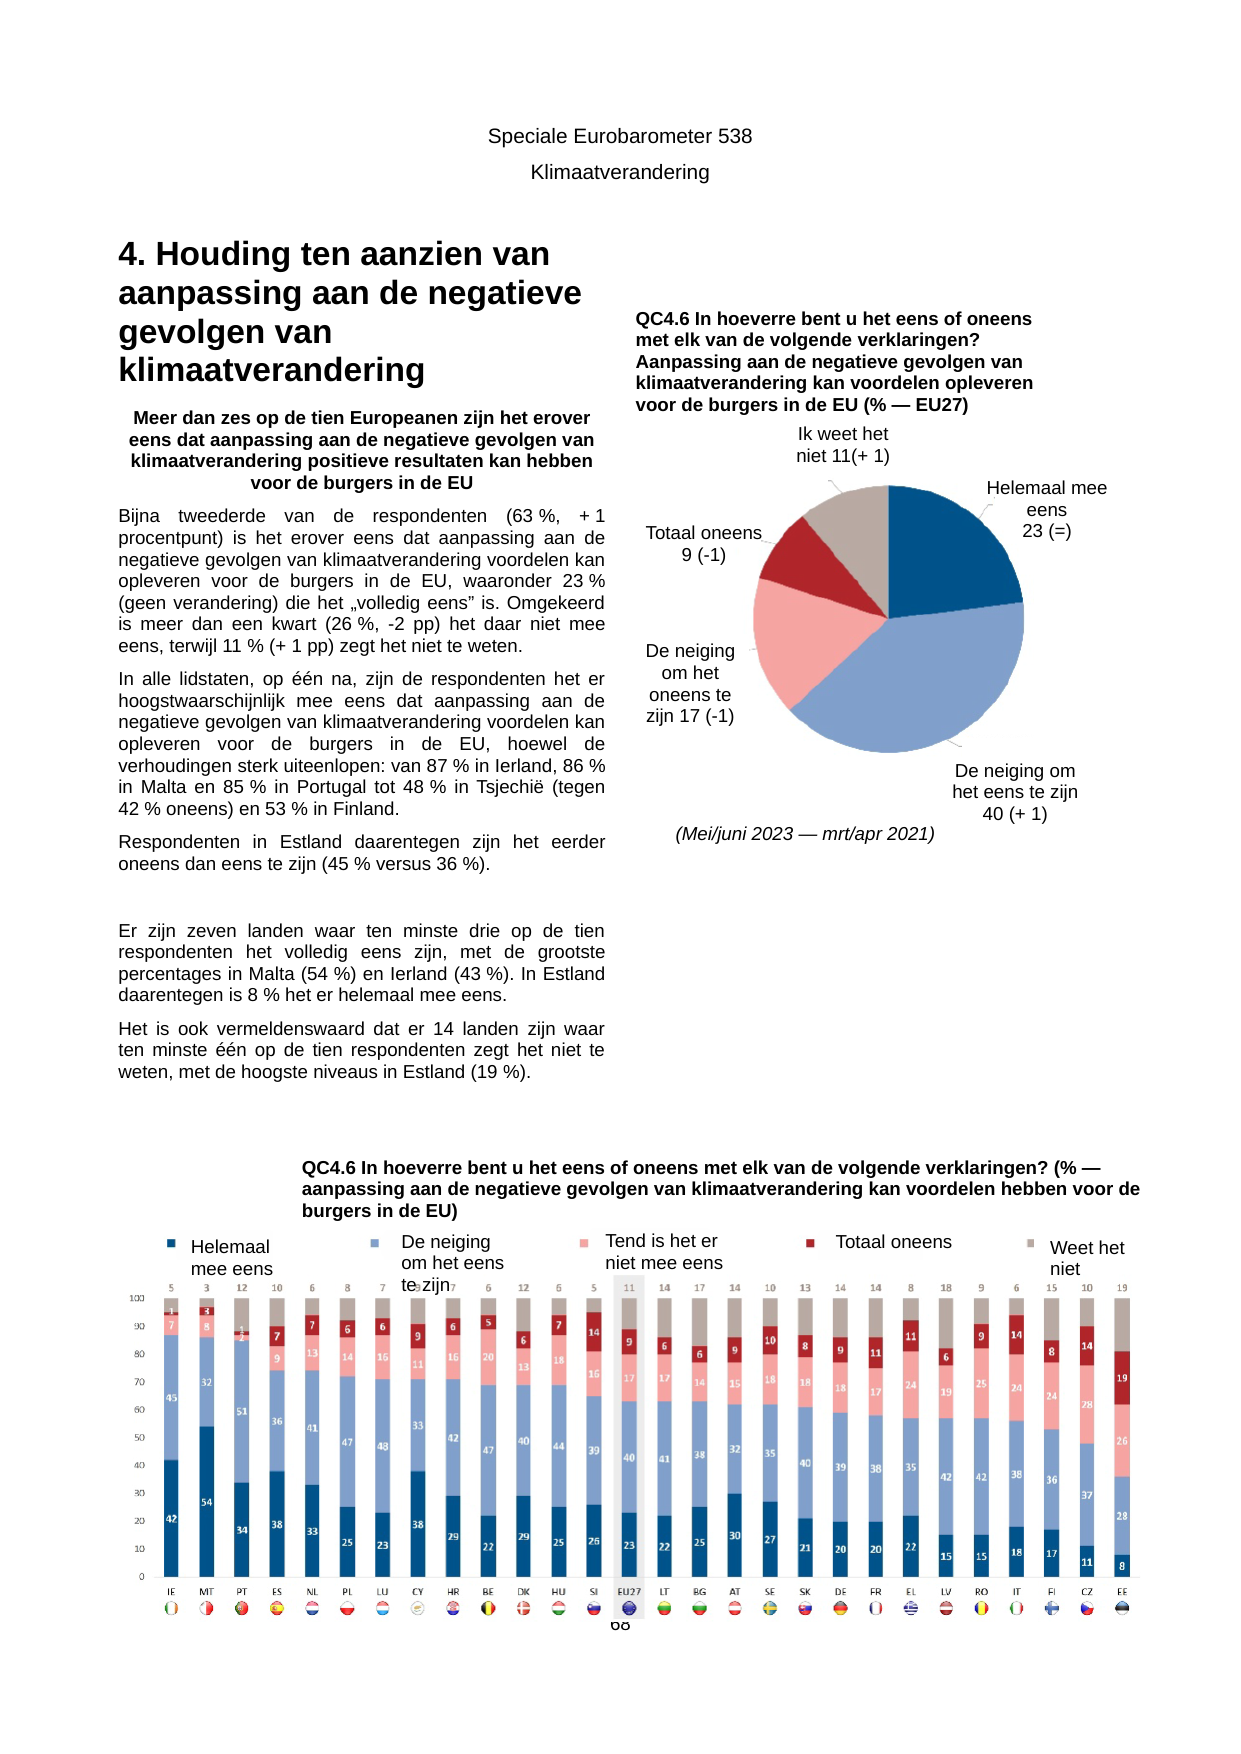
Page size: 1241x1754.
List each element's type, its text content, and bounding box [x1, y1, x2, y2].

picture [118, 1270, 1141, 1622]
text Er zijn zeven landen waar ten minste drie op de tien respondenten het volledig eens zijn, met de grootste percentages in Malta (54 %) en Ierland (43 %). In Estland daarentegen is 8 % het er helemaal mee eens. [118, 919, 605, 1006]
text Het is ook vermeldenswaard dat er 14 landen zijn waar ten minste één op de tien respondenten zegt het niet te weten, met de hoogste niveaus in Estland (19 %). [118, 1017, 605, 1082]
text Meer dan zes op de tien Europeanen zijn het erover eens dat aanpassing aan de negatieve gevolgen van klimaatverandering positieve resultaten kan hebben voor de burgers in de EU [118, 407, 605, 493]
subtitle 4. Houding ten aanzien van aanpassing aan de negatieve gevolgen van klimaatverandering [118, 234, 605, 389]
text Respondenten in Estland daarentegen zijn het eerder oneens dan eens te zijn (45 % versus 36 %). [118, 831, 605, 874]
text In alle lidstaten, op één na, zijn de respondenten het er hoogstwaarschijnlijk mee eens dat aanpassing aan de negatieve gevolgen van klimaatverandering voordelen kan opleveren voor de burgers in de EU, hoewel de verhoudingen sterk uiteenlopen: van 87 % in Ierland, 86 % in Malta en 85 % in Portugal tot 48 % in Tsjechië (tegen 42 % oneens) en 53 % in Finland. [118, 668, 605, 819]
picture [153, 1219, 1034, 1260]
picture [733, 473, 1034, 757]
text Bijna tweederde van de respondenten (63 %, + 1 procentpunt) is het erover eens dat aanpassing aan de negatieve gevolgen van klimaatverandering voordelen kan opleveren voor de burgers in de EU, waaronder 23 % (geen verandering) die het „volledig eens” is. Omgekeerd is meer dan een kwart (26 %, -2 pp) het daar niet mee eens, terwijl 11 % (+ 1 pp) zegt het niet te weten. [118, 505, 605, 656]
